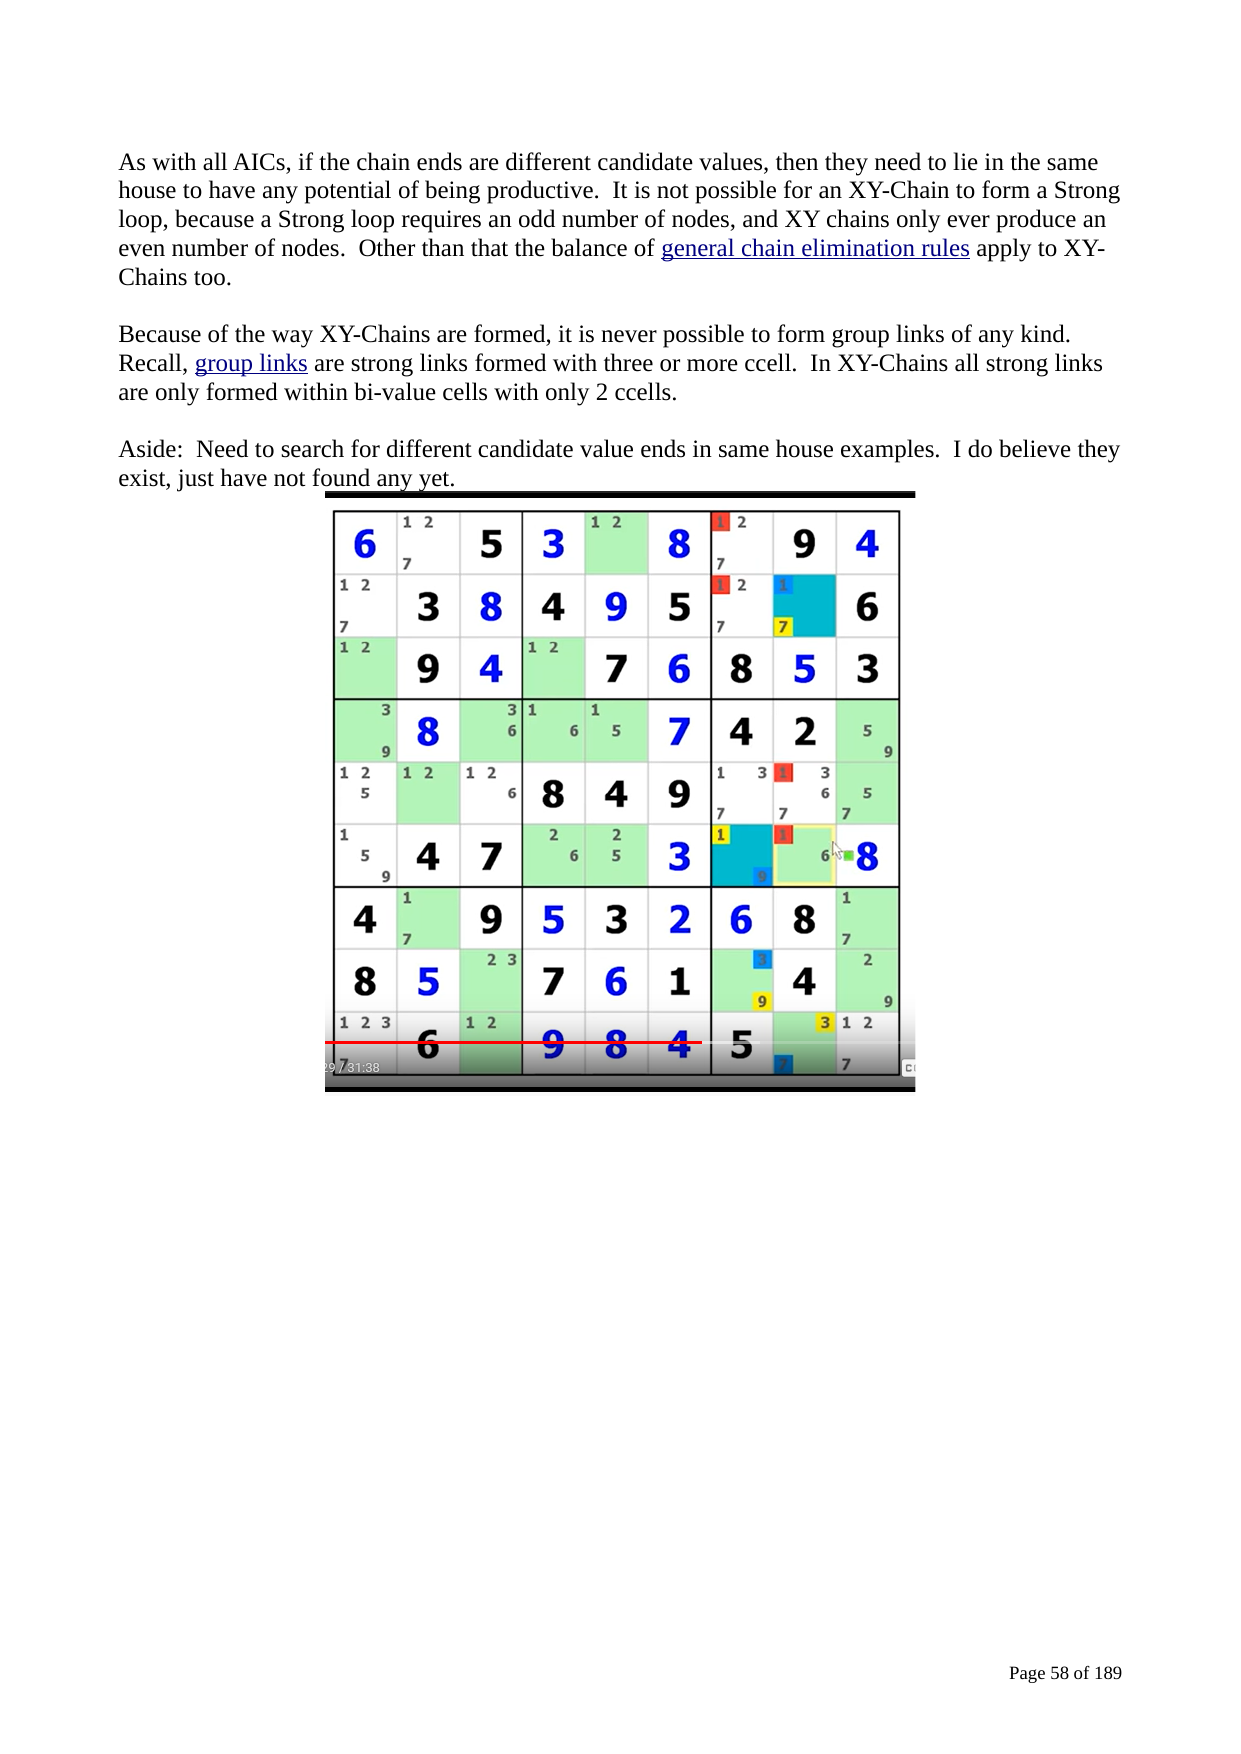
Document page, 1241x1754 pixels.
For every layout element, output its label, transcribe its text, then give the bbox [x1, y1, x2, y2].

text Aside: Need to search for different candidate value ends in same house examples. I do believe they exist, just have not found any yet. [118, 434, 1122, 492]
text As with all AICs, if the chain ends are different candidate values, then they need to lie in the same house to have any potential of being productive. It is not possible for an XY-Chain to form a Strong loop, because a Strong loop requires an odd number of nodes, and XY chains only ever produce an even number of nodes. Other than that the balance of general chain elimination rules apply to XY-Chains too. [118, 147, 1122, 291]
picture [325, 491, 916, 1096]
text Because of the way XY-Chains are formed, it is never possible to form group links of any kind. Recall, group links are strong links formed with three or more ccell. In XY-Chains all strong links are only formed within bi-value cells with only 2 ccells. [118, 319, 1122, 406]
